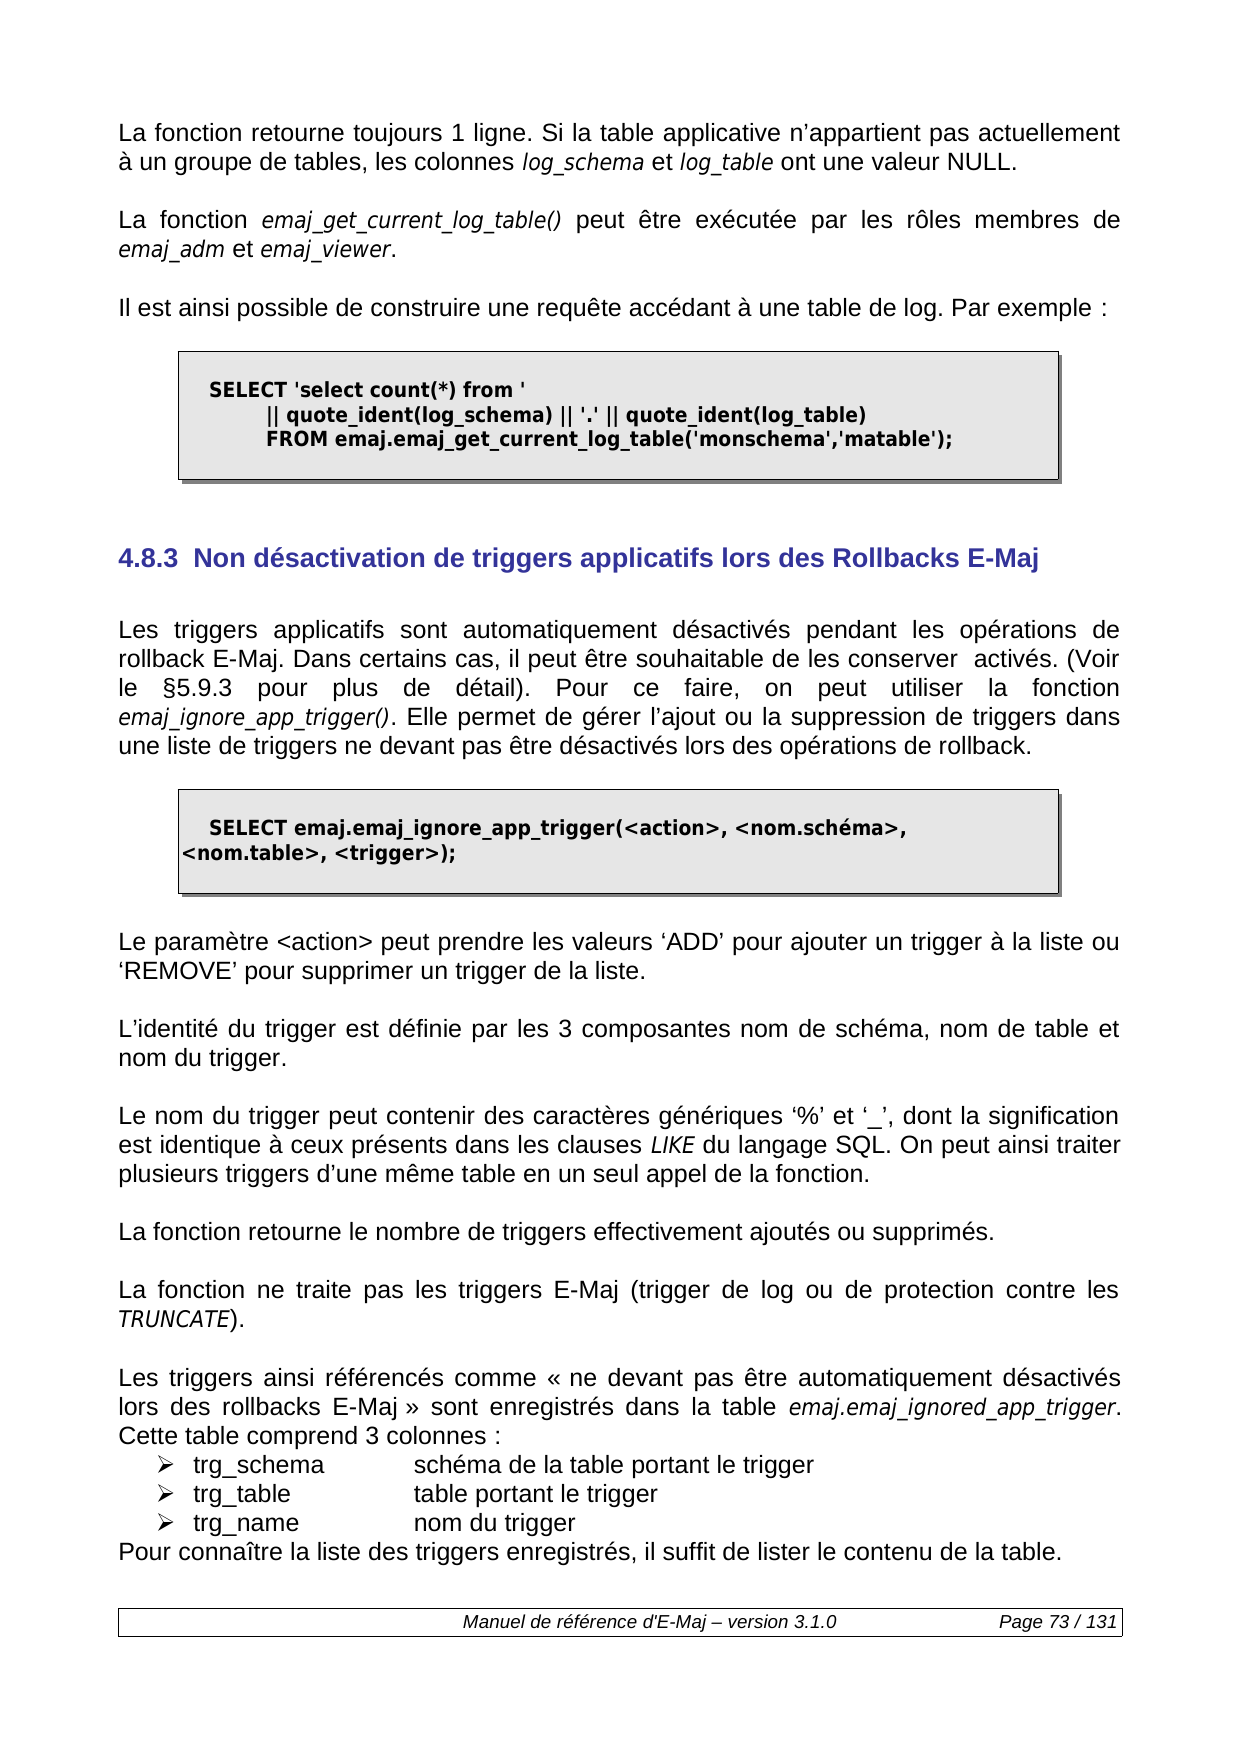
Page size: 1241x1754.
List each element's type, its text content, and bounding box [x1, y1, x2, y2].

text SELECT emaj.emaj_ignore_app_trigger(<action>, <nom.schéma>, <nom.table>, <trigger>); [179, 813, 1058, 862]
list trg_name nom du trigger [156, 1508, 1122, 1537]
text Le nom du trigger peut contenir des caractères génériques ‘%’ et ‘_’, dont la signification est identique à ceux présents dans les clauses LIKE du langage SQL. On peut ainsi traiter plusieurs triggers d’une même table en un seul appel de la fonction. [118, 1101, 1122, 1188]
list trg_table table portant le trigger [156, 1479, 1122, 1508]
text La fonction ne traite pas les triggers E-Maj (trigger de log ou de protection contre les TRUNCATE). [118, 1275, 1122, 1333]
text Les triggers ainsi référencés comme « ne devant pas être automatiquement désactivés lors des rollbacks E-Maj » sont enregistrés dans la table emaj.emaj_ignored_app_trigger. Cette table comprend 3 colonnes : [118, 1362, 1122, 1450]
list trg_schema schéma de la table portant le trigger [156, 1450, 1122, 1479]
text || quote_ident(log_schema) || '.' || quote_ident(log_table) [179, 399, 1058, 424]
text Le paramètre <action> peut prendre les valeurs ‘ADD’ pour ajouter un trigger à la liste ou ‘REMOVE’ pour supprimer un trigger de la liste. [118, 927, 1122, 985]
text La fonction retourne le nombre de triggers effectivement ajoutés ou supprimés. [118, 1217, 1122, 1246]
text Il est ainsi possible de construire une requête accédant à une table de log. Par exemple : [118, 292, 1122, 322]
subtitle Non désactivation de triggers applicatifs lors des Rollbacks E-Maj [118, 542, 1122, 573]
text SELECT 'select count(*) from ' [179, 375, 1058, 399]
text Les triggers applicatifs sont automatiquement désactivés pendant les opérations de rollback E-Maj. Dans certains cas, il peut être souhaitable de les conserver activés. (Voir le §5.9.3 pour plus de détail). Pour ce faire, on peut utiliser la fonction emaj_ignore_app_trigger(). Elle permet de gérer l’ajout ou la suppression de triggers dans une liste de triggers ne devant pas être désactivés lors des opérations de rollback. [118, 614, 1122, 760]
text FROM emaj.emaj_get_current_log_table('monschema','matable'); [179, 424, 1058, 448]
text Pour connaître la liste des triggers enregistrés, il suffit de lister le contenu de la table. [118, 1537, 1122, 1566]
text La fonction retourne toujours 1 ligne. Si la table applicative n’appartient pas actuellement à un groupe de tables, les colonnes log_schema et log_table ont une valeur NULL. [118, 118, 1122, 176]
text La fonction emaj_get_current_log_table() peut être exécutée par les rôles membres de emaj_adm et emaj_viewer. [118, 205, 1122, 263]
text L’identité du trigger est définie par les 3 composantes nom de schéma, nom de table et nom du trigger. [118, 1014, 1122, 1072]
